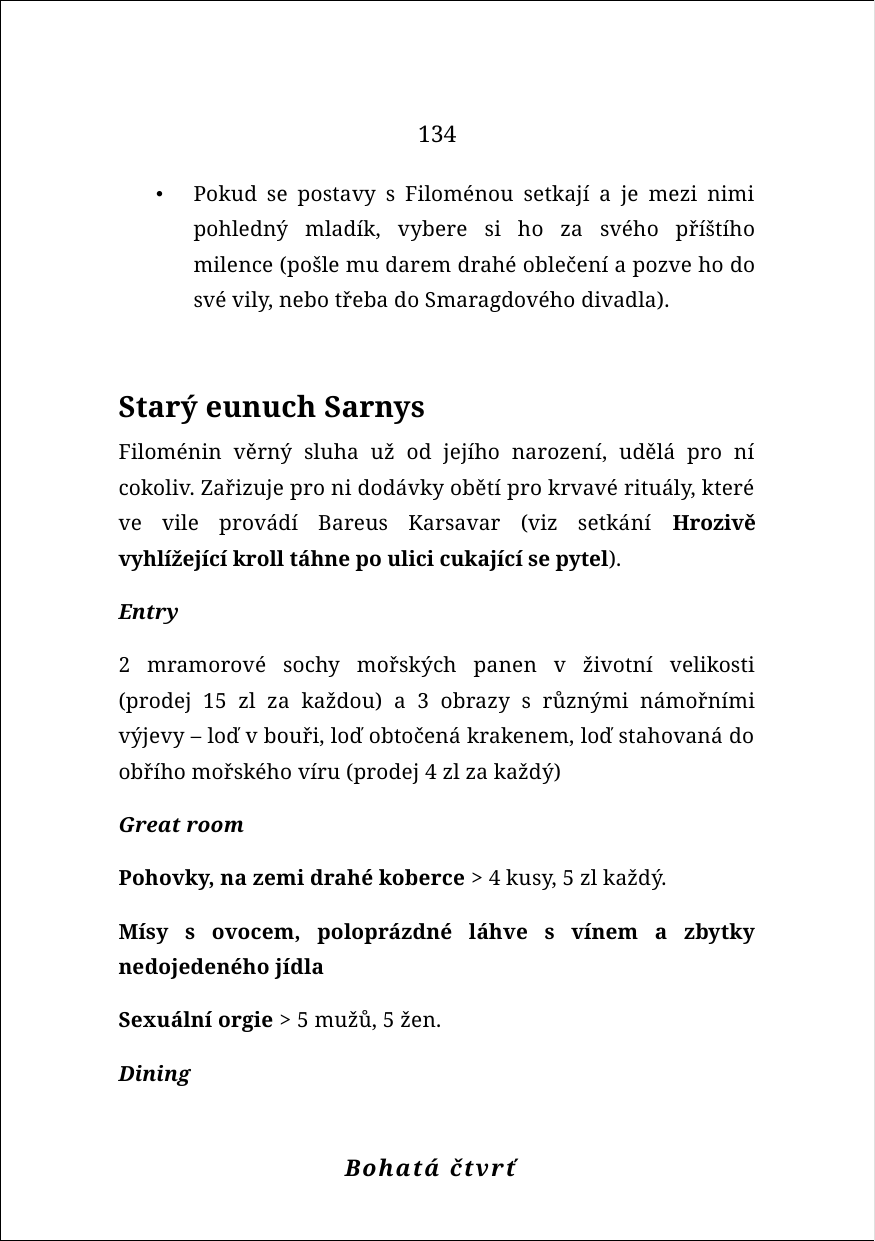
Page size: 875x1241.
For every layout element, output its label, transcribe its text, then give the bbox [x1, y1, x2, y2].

text Sexuální orgie > 5 mužů, 5 žen. [118, 1006, 756, 1034]
text Great room [118, 810, 756, 839]
text Dining [118, 1059, 756, 1087]
subtitle Starý eunuch Sarnys [118, 386, 756, 426]
text Pohovky, na zemi drahé koberce > 4 kusy, 5 zl každý. [118, 863, 756, 892]
text Entry [118, 597, 756, 626]
list Pokud se postavy s Filoménou setkají a je mezi nimi pohledný mladík, vybere si ho za svého příštího milence (pošle mu darem drahé oblečení a pozve ho do své vily, nebo třeba do Smaragdového divadla). [156, 179, 756, 314]
text 2 mramorové sochy mořských panen v životní velikosti (prodej 15 zl za každou) a 3 obrazy s různými námořními výjevy – loď v bouři, loď obtočená krakenem, loď stahovaná do obřího mořského víru (prodej 4 zl za každý) [118, 651, 756, 786]
text Mísy s ovocem, poloprázdné láhve s vínem a zbytky nedojedeného jídla [118, 917, 756, 981]
text Filoménin věrný sluha už od jejího narození, udělá pro ní cokoliv. Zařizuje pro ni dodávky obětí pro krvavé rituály, které ve vile provádí Bareus Karsavar (viz setkání Hrozivě vyhlížející kroll táhne po ulici cukající se pytel). [118, 437, 756, 572]
